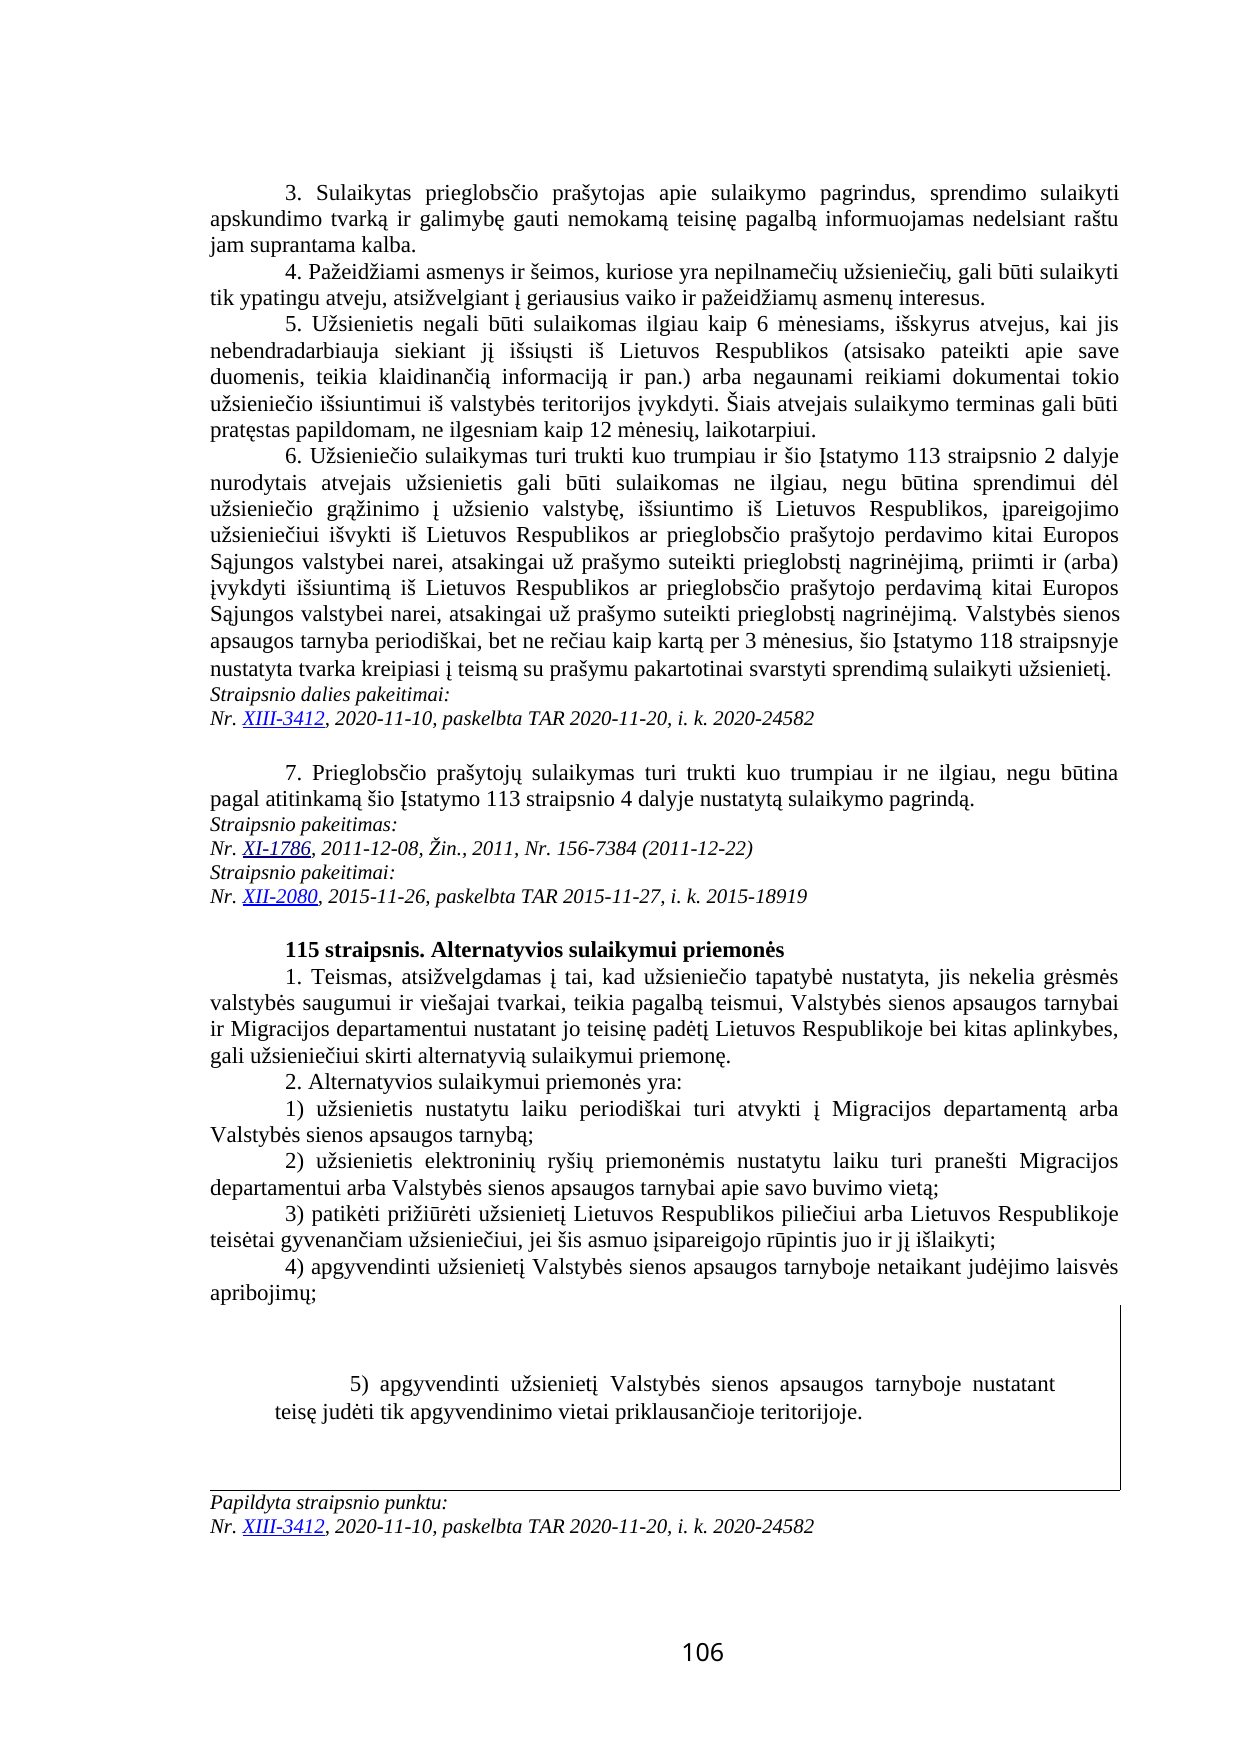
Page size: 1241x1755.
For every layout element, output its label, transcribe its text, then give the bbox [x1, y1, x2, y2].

text 6. Užsieniečio sulaikymas turi trukti kuo trumpiau ir šio Įstatymo 113 straipsnio 2 dalyje nurodytais atvejais užsienietis gali būti sulaikomas ne ilgiau, negu būtina sprendimui dėl užsieniečio grąžinimo į užsienio valstybę, išsiuntimo iš Lietuvos Respublikos, įpareigojimo užsieniečiui išvykti iš Lietuvos Respublikos ar prieglobsčio prašytojo perdavimo kitai Europos Sąjungos valstybei narei, atsakingai už prašymo suteikti prieglobstį nagrinėjimą, priimti ir (arba) įvykdyti išsiuntimą iš Lietuvos Respublikos ar prieglobsčio prašytojo perdavimą kitai Europos Sąjungos valstybei narei, atsakingai už prašymo suteikti prieglobstį nagrinėjimą. Valstybės sienos apsaugos tarnyba periodiškai, bet ne rečiau kaip kartą per 3 mėnesius, šio Įstatymo 118 straipsnyje nustatyta tvarka kreipiasi į teismą su prašymu pakartotinai svarstyti sprendimą sulaikyti užsienietį. [210, 442, 1120, 682]
text Straipsnio pakeitimas: [210, 811, 1120, 836]
text 1) užsienietis nustatytu laiku periodiškai turi atvykti į Migracijos departamentą arba Valstybės sienos apsaugos tarnybą; [210, 1094, 1120, 1147]
text Nr. XI-1786, 2011-12-08, Žin., 2011, Nr. 156-7384 (2011-12-22) [210, 836, 1120, 859]
text Papildyta straipsnio punktu: [210, 1490, 1120, 1514]
text 3) patikėti prižiūrėti užsienietį Lietuvos Respublikos piliečiui arba Lietuvos Respublikoje teisėtai gyvenančiam užsieniečiui, jei šis asmuo įsipareigojo rūpintis juo ir jį išlaikyti; [210, 1200, 1120, 1253]
text 115 straipsnis. Alternatyvios sulaikymui priemonės [210, 936, 1120, 963]
text Straipsnio dalies pakeitimai: [210, 682, 1120, 706]
text 5. Užsienietis negali būti sulaikomas ilgiau kaip 6 mėnesiams, išskyrus atvejus, kai jis nebendradarbiauja siekiant jį išsiųsti iš Lietuvos Respublikos (atsisako pateikti apie save duomenis, teikia klaidinančią informaciją ir pan.) arba negaunami reikiami dokumentai tokio užsieniečio išsiuntimui iš valstybės teritorijos įvykdyti. Šiais atvejais sulaikymo terminas gali būti pratęstas papildomam, ne ilgesniam kaip 12 mėnesių, laikotarpiui. [210, 311, 1120, 442]
text 3. Sulaikytas prieglobsčio prašytojas apie sulaikymo pagrindus, sprendimo sulaikyti apskundimo tvarką ir galimybę gauti nemokamą teisinę pagalbą informuojamas nedelsiant raštu jam suprantama kalba. [210, 179, 1120, 258]
text 7. Prieglobsčio prašytojų sulaikymas turi trukti kuo trumpiau ir ne ilgiau, negu būtina pagal atitinkamą šio Įstatymo 113 straipsnio 4 dalyje nustatytą sulaikymo pagrindą. [210, 759, 1120, 811]
text 2. Alternatyvios sulaikymui priemonės yra: [210, 1068, 1120, 1094]
text 5) apgyvendinti užsienietį Valstybės sienos apsaugos tarnyboje nustatant teisę judėti tik apgyvendinimo vietai priklausančioje teritorijoje. [210, 1305, 1120, 1490]
text 4) apgyvendinti užsienietį Valstybės sienos apsaugos tarnyboje netaikant judėjimo laisvės apribojimų; [210, 1253, 1120, 1305]
text Nr. XII-2080, 2015-11-26, paskelbta TAR 2015-11-27, i. k. 2015-18919 [210, 884, 1120, 908]
text Nr. XIII-3412, 2020-11-10, paskelbta TAR 2020-11-20, i. k. 2020-24582 [210, 706, 1120, 730]
text Straipsnio pakeitimai: [210, 859, 1120, 884]
text 4. Pažeidžiami asmenys ir šeimos, kuriose yra nepilnamečių užsieniečių, gali būti sulaikyti tik ypatingu atveju, atsižvelgiant į geriausius vaiko ir pažeidžiamų asmenų interesus. [210, 258, 1120, 311]
text 2) užsienietis elektroninių ryšių priemonėmis nustatytu laiku turi pranešti Migracijos departamentui arba Valstybės sienos apsaugos tarnybai apie savo buvimo vietą; [210, 1147, 1120, 1200]
text 1. Teismas, atsižvelgdamas į tai, kad užsieniečio tapatybė nustatyta, jis nekelia grėsmės valstybės saugumui ir viešajai tvarkai, teikia pagalbą teismui, Valstybės sienos apsaugos tarnybai ir Migracijos departamentui nustatant jo teisinę padėtį Lietuvos Respublikoje bei kitas aplinkybes, gali užsieniečiui skirti alternatyvią sulaikymui priemonę. [210, 963, 1120, 1068]
text Nr. XIII-3412, 2020-11-10, paskelbta TAR 2020-11-20, i. k. 2020-24582 [210, 1514, 1120, 1538]
